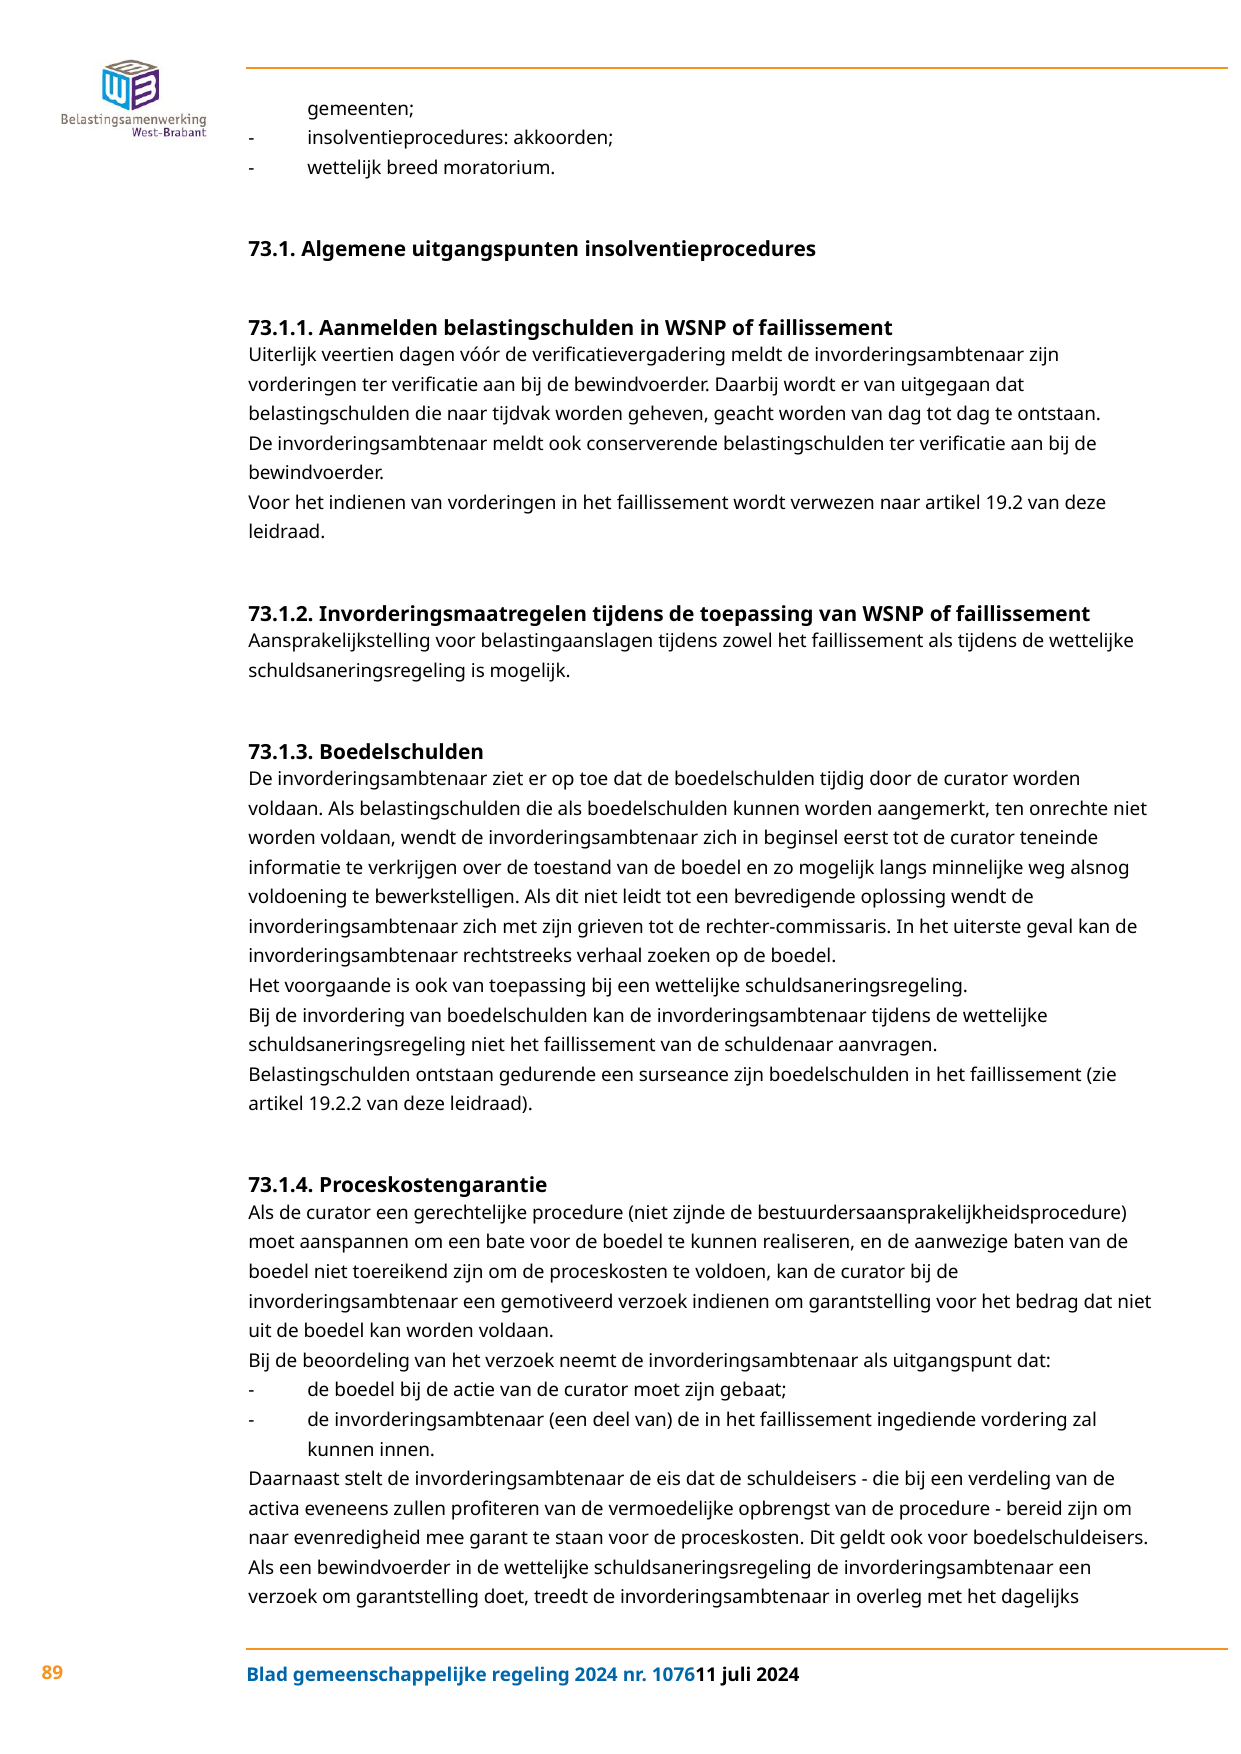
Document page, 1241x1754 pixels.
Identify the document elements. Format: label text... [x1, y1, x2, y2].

text Bij de beoordeling van het verzoek neemt de invorderingsambtenaar als uitgangspunt dat: [248, 1347, 1152, 1373]
text 73.1. Algemene uitgangspunten insolventieprocedures [248, 234, 1152, 262]
picture [41, 47, 231, 172]
list de boedel bij de actie van de curator moet zijn gebaat; [248, 1377, 1152, 1402]
text Belastingschulden ontstaan gedurende een surseance zijn boedelschulden in het faillissement (zie artikel 19.2.2 van deze leidraad). [248, 1061, 1152, 1116]
text Het voorgaande is ook van toepassing bij een wettelijke schuldsaneringsregeling. [248, 972, 1152, 998]
text Daarnaast stelt de invorderingsambtenaar de eis dat de schuldeisers - die bij een verdeling van de activa eveneens zullen profiteren van de vermoedelijke opbrengst van de procedure - bereid zijn om naar evenredigheid mee garant te staan voor de proceskosten. Dit geldt ook voor boedelschuldeisers. Als een bewindvoerder in de wettelijke schuldsaneringsregeling de invorderingsambtenaar een verzoek om garantstelling doet, treedt de invorderingsambtenaar in overleg met het dagelijks [248, 1465, 1152, 1609]
list de invorderingsambtenaar (een deel van) de in het faillissement ingediende vordering zal kunnen innen. [248, 1406, 1152, 1461]
text De invorderingsambtenaar meldt ook conserverende belastingschulden ter verificatie aan bij de bewindvoerder. [248, 430, 1152, 485]
text Bij de invordering van boedelschulden kan de invorderingsambtenaar tijdens de wettelijke schuldsaneringsregeling niet het faillissement van de schuldenaar aanvragen. [248, 1002, 1152, 1057]
list insolventieprocedures: akkoorden; [248, 124, 1152, 150]
text 73.1.2. Invorderingsmaatregelen tijdens de toepassing van WSNP of faillissement [248, 599, 1152, 627]
text De invorderingsambtenaar ziet er op toe dat de boedelschulden tijdig door de curator worden voldaan. Als belastingschulden die als boedelschulden kunnen worden aangemerkt, ten onrechte niet worden voldaan, wendt de invorderingsambtenaar zich in beginsel eerst tot de curator teneinde informatie te verkrijgen over de toestand van de boedel en zo mogelijk langs minnelijke weg alsnog voldoening te bewerkstelligen. Als dit niet leidt tot een bevredigende oplossing wendt de invorderingsambtenaar zich met zijn grieven tot de rechter-commissaris. In het uiterste geval kan de invorderingsambtenaar rechtstreeks verhaal zoeken op de boedel. [248, 765, 1152, 968]
text Als de curator een gerechtelijke procedure (niet zijnde de bestuurdersaansprakelijkheidsprocedure) moet aanspannen om een bate voor de boedel te kunnen realiseren, en de aanwezige baten van de boedel niet toereikend zijn om de proceskosten te voldoen, kan de curator bij de invorderingsambtenaar een gemotiveerd verzoek indienen om garantstelling voor het bedrag dat niet uit de boedel kan worden voldaan. [248, 1199, 1152, 1343]
text Uiterlijk veertien dagen vóór de verificatievergadering meldt de invorderingsambtenaar zijn vorderingen ter verificatie aan bij de bewindvoerder. Daarbij wordt er van uitgegaan dat belastingschulden die naar tijdvak worden geheven, geacht worden van dag tot dag te ontstaan. [248, 341, 1152, 426]
list gemeenten; [248, 95, 1152, 121]
text Aansprakelijkstelling voor belastingaanslagen tijdens zowel het faillissement als tijdens de wettelijke schuldsaneringsregeling is mogelijk. [248, 627, 1152, 682]
text 73.1.3. Boedelschulden [248, 737, 1152, 765]
text Voor het indienen van vorderingen in het faillissement wordt verwezen naar artikel 19.2 van deze leidraad. [248, 489, 1152, 544]
list wettelijk breed moratorium. [248, 154, 1152, 180]
text 73.1.4. Proceskostengarantie [248, 1171, 1152, 1199]
text 73.1.1. Aanmelden belastingschulden in WSNP of faillissement [248, 313, 1152, 341]
